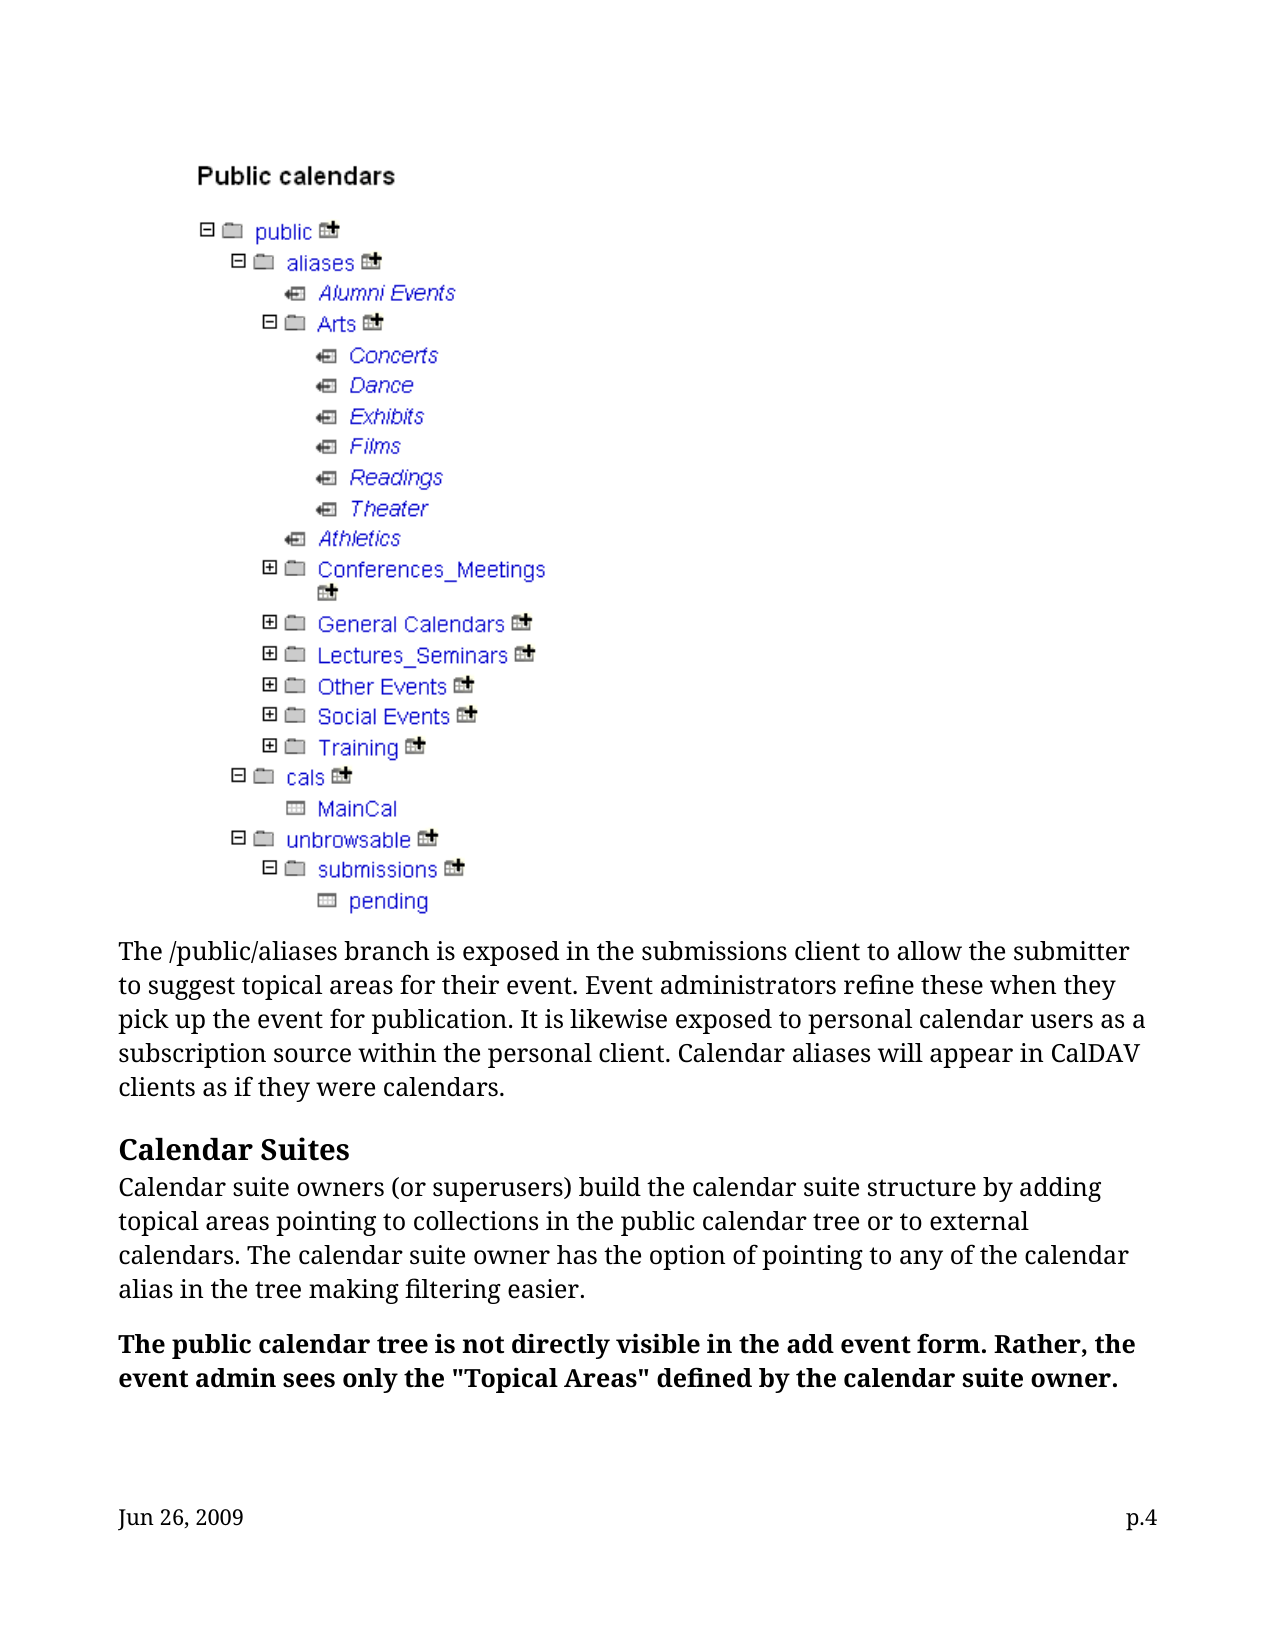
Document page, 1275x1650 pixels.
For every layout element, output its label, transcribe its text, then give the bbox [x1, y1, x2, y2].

text Calendar suite owners (or superusers) build the calendar suite structure by adding topical areas pointing to collections in the public calendar tree or to external calendars. The calendar suite owner has the option of pointing to any of the calendar alias in the tree making filtering easier. [118, 1169, 1157, 1306]
text The /public/aliases branch is exposed in the submissions client to allow the submitter to suggest topical areas for their event. Event administrators refine these when they pick up the event for publication. It is likewise exposed to personal calendar users as a subscription source within the personal client. Calendar aliases will appear in CalDAV clients as if they were calendars. [118, 118, 1157, 1104]
subtitle Calendar Suites [118, 1130, 1157, 1169]
picture [177, 143, 562, 934]
text The public calendar tree is not directly visible in the add event form. Rather, the event admin sees only the "Topical Areas" defined by the calendar suite owner. [118, 1327, 1157, 1395]
